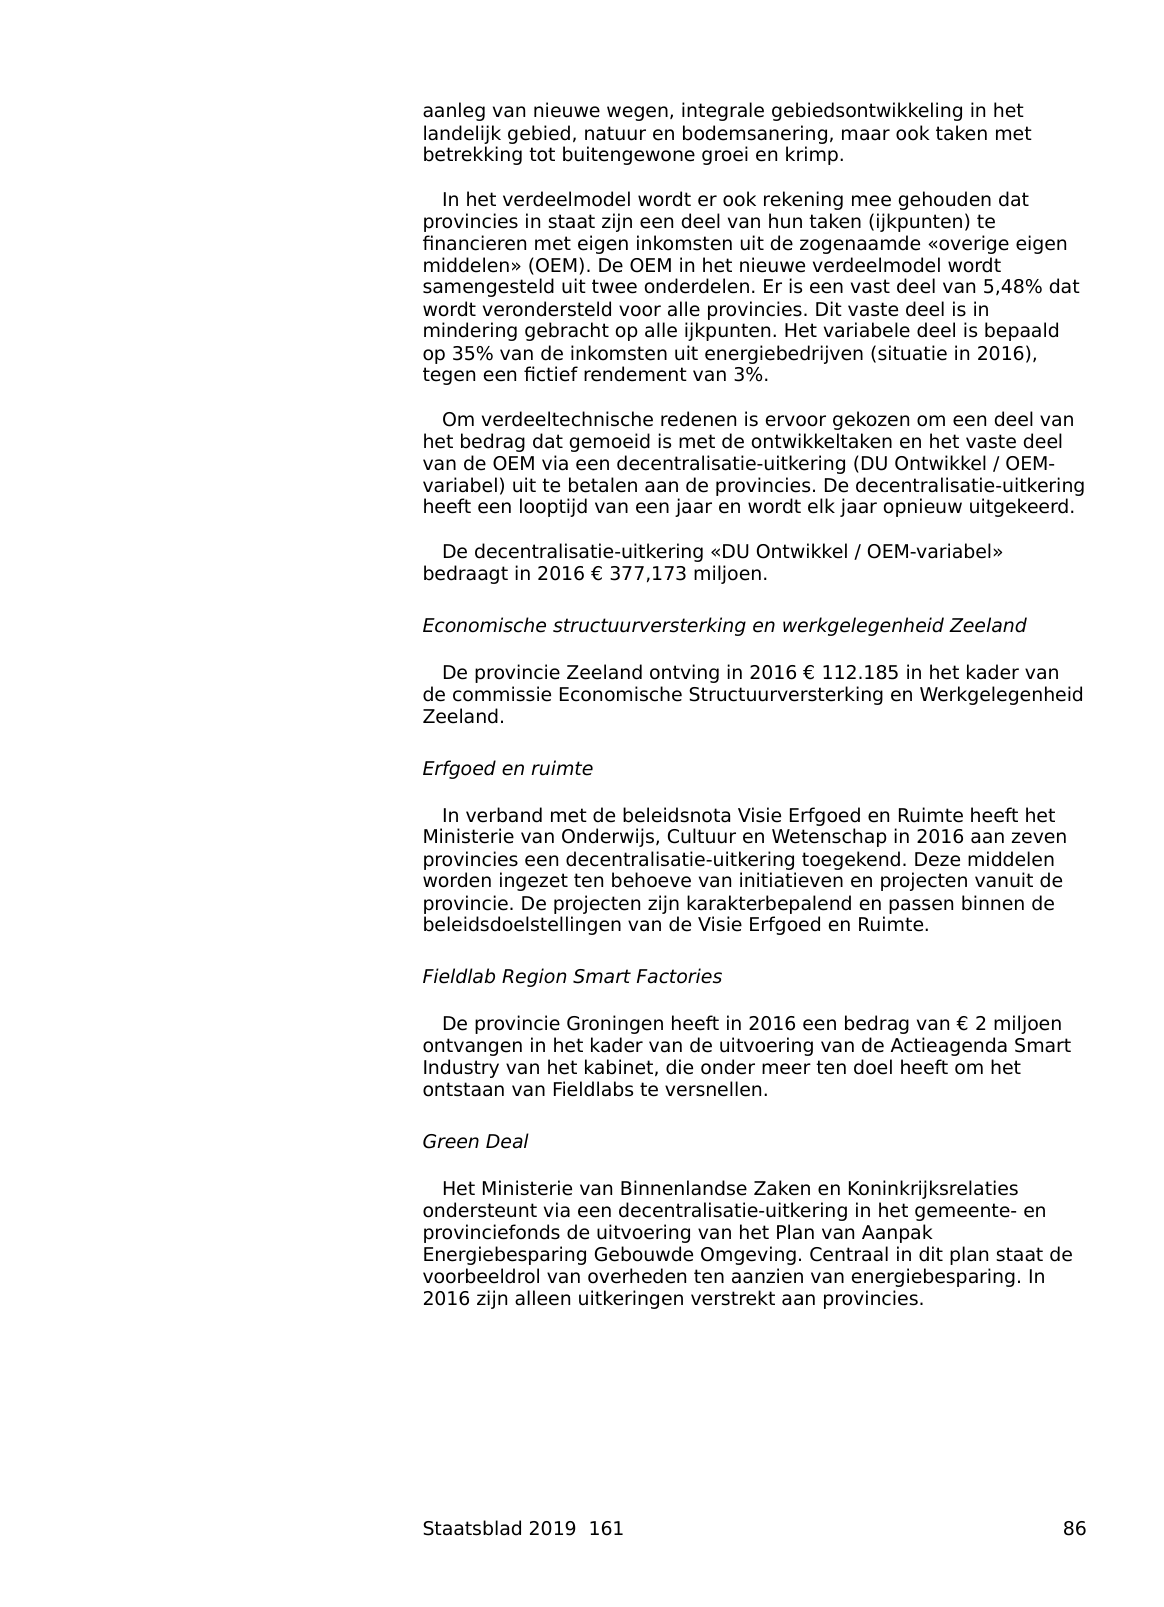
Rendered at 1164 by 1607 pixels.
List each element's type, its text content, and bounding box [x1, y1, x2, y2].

text Om verdeeltechnische redenen is ervoor gekozen om een deel van het bedrag dat gemoeid is met de ontwikkeltaken en het vaste deel van de OEM via een decentralisatie-uitkering (DU Ontwikkel / OEM-variabel) uit te betalen aan de provincies. De decentralisatie-uitkering heeft een looptijd van een jaar en wordt elk jaar opnieuw uitgekeerd. [422, 408, 1087, 518]
text In verband met de beleidsnota Visie Erfgoed en Ruimte heeft het Ministerie van Onderwijs, Cultuur en Wetenschap in 2016 aan zeven provincies een decentralisatie-uitkering toegekend. Deze middelen worden ingezet ten behoeve van initiatieven en projecten vanuit de provincie. De projecten zijn karakterbepalend en passen binnen de beleidsdoelstellingen van de Visie Erfgoed en Ruimte. [422, 804, 1087, 936]
subtitle Economische structuurversterking en werkgelegenheid Zeeland [422, 614, 1087, 637]
text aanleg van nieuwe wegen, integrale gebiedsontwikkeling in het landelijk gebied, natuur en bodemsanering, maar ook taken met betrekking tot buitengewone groei en krimp. [422, 100, 1087, 166]
subtitle Fieldlab Region Smart Factories [422, 966, 1087, 988]
text Het Ministerie van Binnenlandse Zaken en Koninkrijksrelaties ondersteunt via een decentralisatie-uitkering in het gemeente- en provinciefonds de uitvoering van het Plan van Aanpak Energiebesparing Gebouwde Omgeving. Centraal in dit plan staat de voorbeeldrol van overheden ten aanzien van energiebesparing. In 2016 zijn alleen uitkeringen verstrekt aan provincies. [422, 1178, 1087, 1310]
text De provincie Groningen heeft in 2016 een bedrag van € 2 miljoen ontvangen in het kader van de uitvoering van de Actieagenda Smart Industry van het kabinet, die onder meer ten doel heeft om het ontstaan van Fieldlabs te versnellen. [422, 1013, 1087, 1101]
subtitle Green Deal [422, 1131, 1087, 1153]
text In het verdeelmodel wordt er ook rekening mee gehouden dat provincies in staat zijn een deel van hun taken (ijkpunten) te financieren met eigen inkomsten uit de zogenaamde «overige eigen middelen» (OEM). De OEM in het nieuwe verdeelmodel wordt samengesteld uit twee onderdelen. Er is een vast deel van 5,48% dat wordt verondersteld voor alle provincies. Dit vaste deel is in mindering gebracht op alle ijkpunten. Het variabele deel is bepaald op 35% van de inkomsten uit energiebedrijven (situatie in 2016), tegen een fictief rendement van 3%. [422, 188, 1087, 386]
text De decentralisatie-uitkering «DU Ontwikkel / OEM-variabel» bedraagt in 2016 € 377,173 miljoen. [422, 541, 1087, 584]
subtitle Erfgoed en ruimte [422, 757, 1087, 779]
text De provincie Zeeland ontving in 2016 € 112.185 in het kader van de commissie Economische Structuurversterking en Werkgelegenheid Zeeland. [422, 662, 1087, 727]
